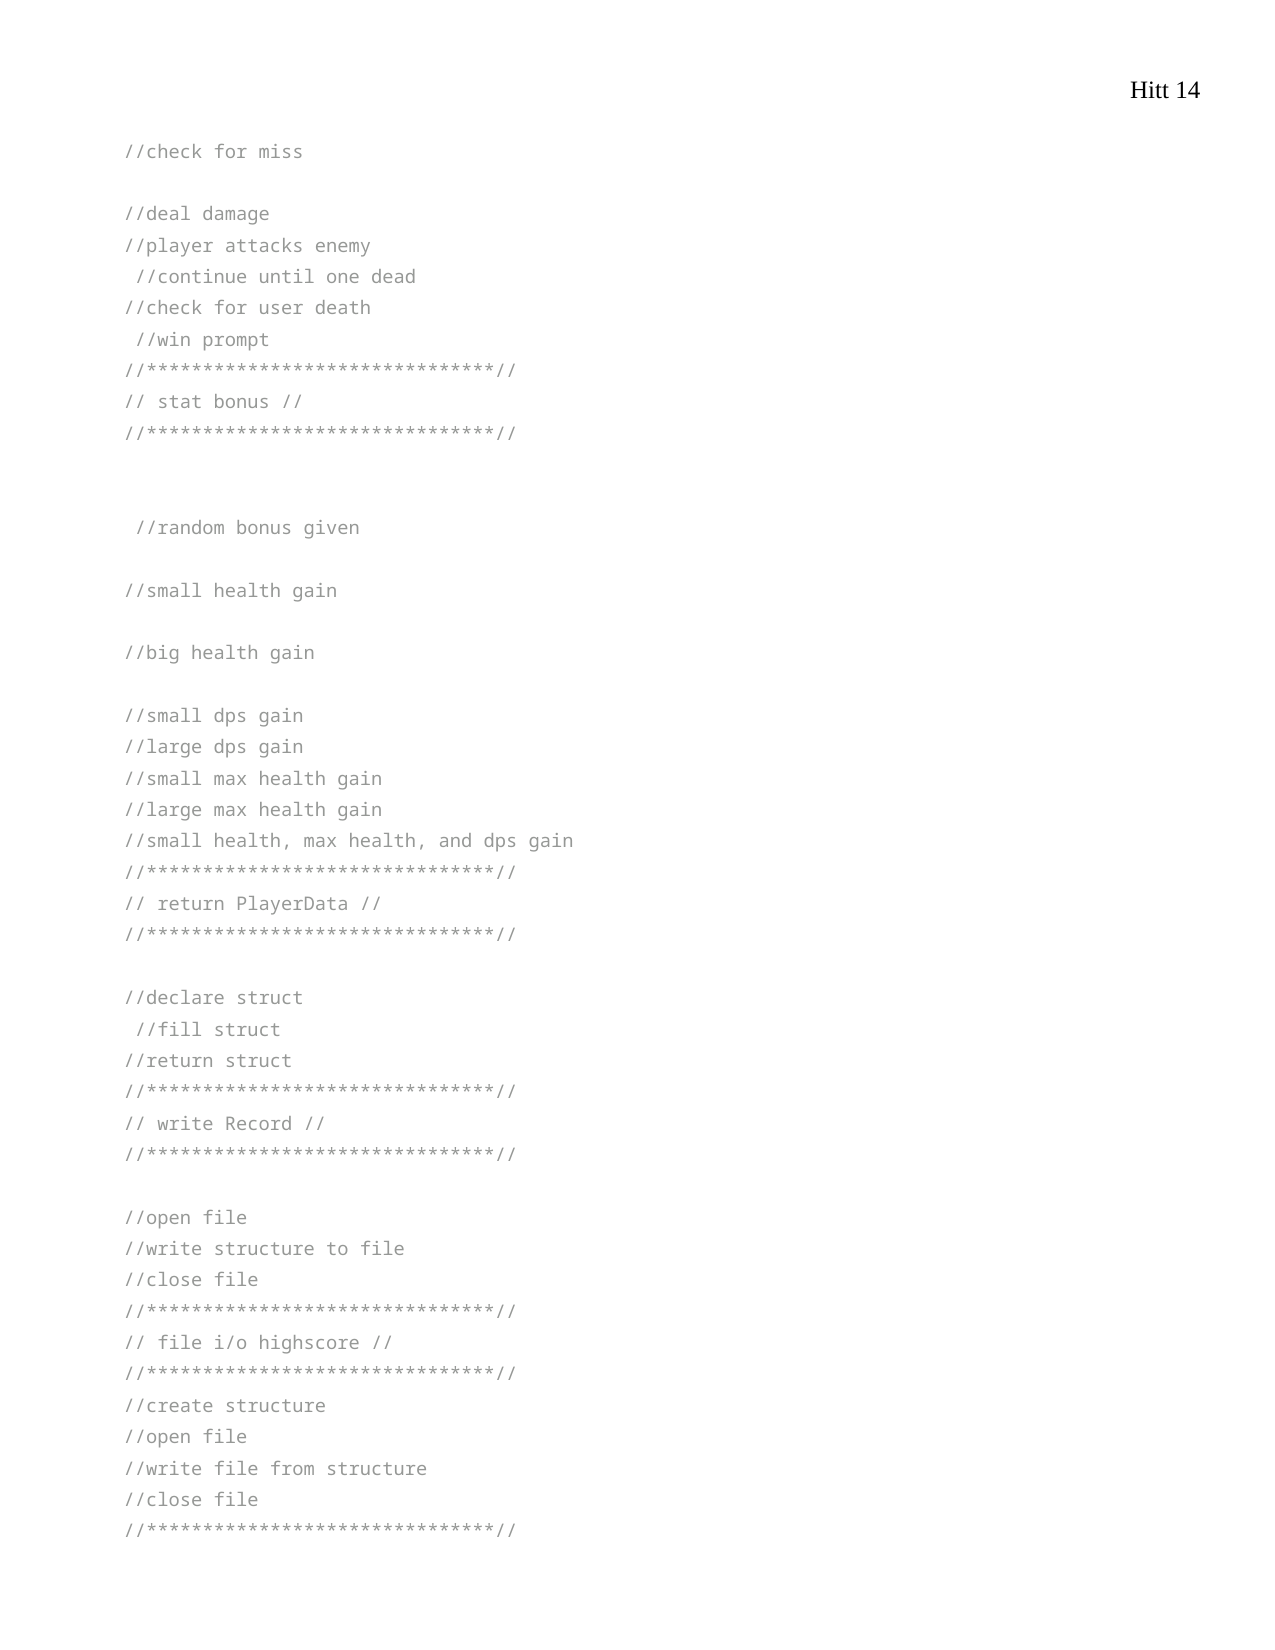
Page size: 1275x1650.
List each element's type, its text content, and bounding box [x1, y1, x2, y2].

table_cell [120, 1170, 1082, 1201]
table_cell [75, 762, 120, 793]
table_cell //*******************************// [120, 919, 1082, 950]
table_cell [75, 668, 120, 699]
table_cell //*******************************// [120, 1515, 1082, 1546]
table_cell [75, 543, 120, 574]
table_cell [75, 1389, 120, 1421]
table_cell [75, 449, 120, 480]
table_cell [75, 888, 120, 919]
table_cell // stat bonus // [120, 386, 1082, 417]
table_cell //check for user death [120, 292, 1082, 323]
table_cell //close file [120, 1264, 1082, 1295]
table_cell [75, 1452, 120, 1483]
table_cell [75, 292, 120, 323]
table_cell [75, 637, 120, 668]
table_cell //write file from structure [120, 1452, 1082, 1483]
table_cell [75, 355, 120, 386]
table_cell [75, 511, 120, 543]
table_cell [75, 1170, 120, 1201]
table_cell //small max health gain [120, 762, 1082, 793]
table_cell //write structure to file [120, 1233, 1082, 1264]
table_cell [75, 166, 120, 198]
table_cell [75, 1107, 120, 1138]
table_cell [75, 386, 120, 417]
table_cell [120, 605, 1082, 637]
table_cell //*******************************// [120, 1076, 1082, 1107]
table_cell [75, 480, 120, 511]
table_cell //win prompt [120, 323, 1082, 354]
table_cell [75, 1201, 120, 1232]
table_cell //*******************************// [120, 1358, 1082, 1389]
table_cell //large max health gain [120, 794, 1082, 825]
table_cell [75, 417, 120, 448]
table_cell //big health gain [120, 637, 1082, 668]
table_cell //declare struct [120, 982, 1082, 1013]
table_cell [75, 1044, 120, 1076]
table_cell [75, 699, 120, 731]
table_cell [75, 1233, 120, 1264]
table_cell //player attacks enemy [120, 229, 1082, 260]
table_cell [75, 1421, 120, 1452]
table_cell //open file [120, 1421, 1082, 1452]
table_cell [75, 919, 120, 950]
table_cell [75, 950, 120, 982]
table_cell //continue until one dead [120, 260, 1082, 292]
table_cell //small health gain [120, 574, 1082, 605]
table_cell //*******************************// [120, 417, 1082, 448]
table_cell // write Record // [120, 1107, 1082, 1138]
table_cell [75, 260, 120, 292]
table_cell [75, 794, 120, 825]
table_cell [75, 574, 120, 605]
table_cell //check for miss [120, 135, 1082, 166]
table_cell [120, 166, 1082, 198]
table_cell //deal damage [120, 198, 1082, 229]
table_cell [120, 449, 1082, 480]
table_cell //*******************************// [120, 355, 1082, 386]
table_cell [120, 668, 1082, 699]
table_cell //small health, max health, and dps gain [120, 825, 1082, 856]
table_cell //create structure [120, 1389, 1082, 1421]
table_cell //open file [120, 1201, 1082, 1232]
table_cell [75, 1295, 120, 1326]
table_cell //*******************************// [120, 1138, 1082, 1170]
table_cell // file i/o highscore // [120, 1326, 1082, 1358]
table_cell [75, 605, 120, 637]
table_cell [75, 1515, 120, 1546]
table_cell //close file [120, 1483, 1082, 1514]
table_cell [75, 135, 120, 166]
table_cell [120, 950, 1082, 982]
table_cell // return PlayerData // [120, 888, 1082, 919]
table_cell //large dps gain [120, 731, 1082, 762]
table_cell [75, 323, 120, 354]
table_cell [75, 1013, 120, 1044]
table_cell //return struct [120, 1044, 1082, 1076]
table_cell //*******************************// [120, 1295, 1082, 1326]
table_cell [75, 229, 120, 260]
table_cell [75, 1076, 120, 1107]
table_cell [75, 825, 120, 856]
table_cell [75, 1483, 120, 1514]
table_cell [75, 731, 120, 762]
table_cell //fill struct [120, 1013, 1082, 1044]
table_cell //random bonus given [120, 511, 1082, 543]
table_cell [75, 1326, 120, 1358]
table_cell [75, 1138, 120, 1170]
table_cell [75, 1264, 120, 1295]
table_cell [120, 480, 1082, 511]
table_cell //*******************************// [120, 856, 1082, 887]
table_cell [75, 856, 120, 887]
table_cell //small dps gain [120, 699, 1082, 731]
table_cell [75, 982, 120, 1013]
table_cell [75, 1358, 120, 1389]
table_cell [75, 198, 120, 229]
table_cell [120, 543, 1082, 574]
